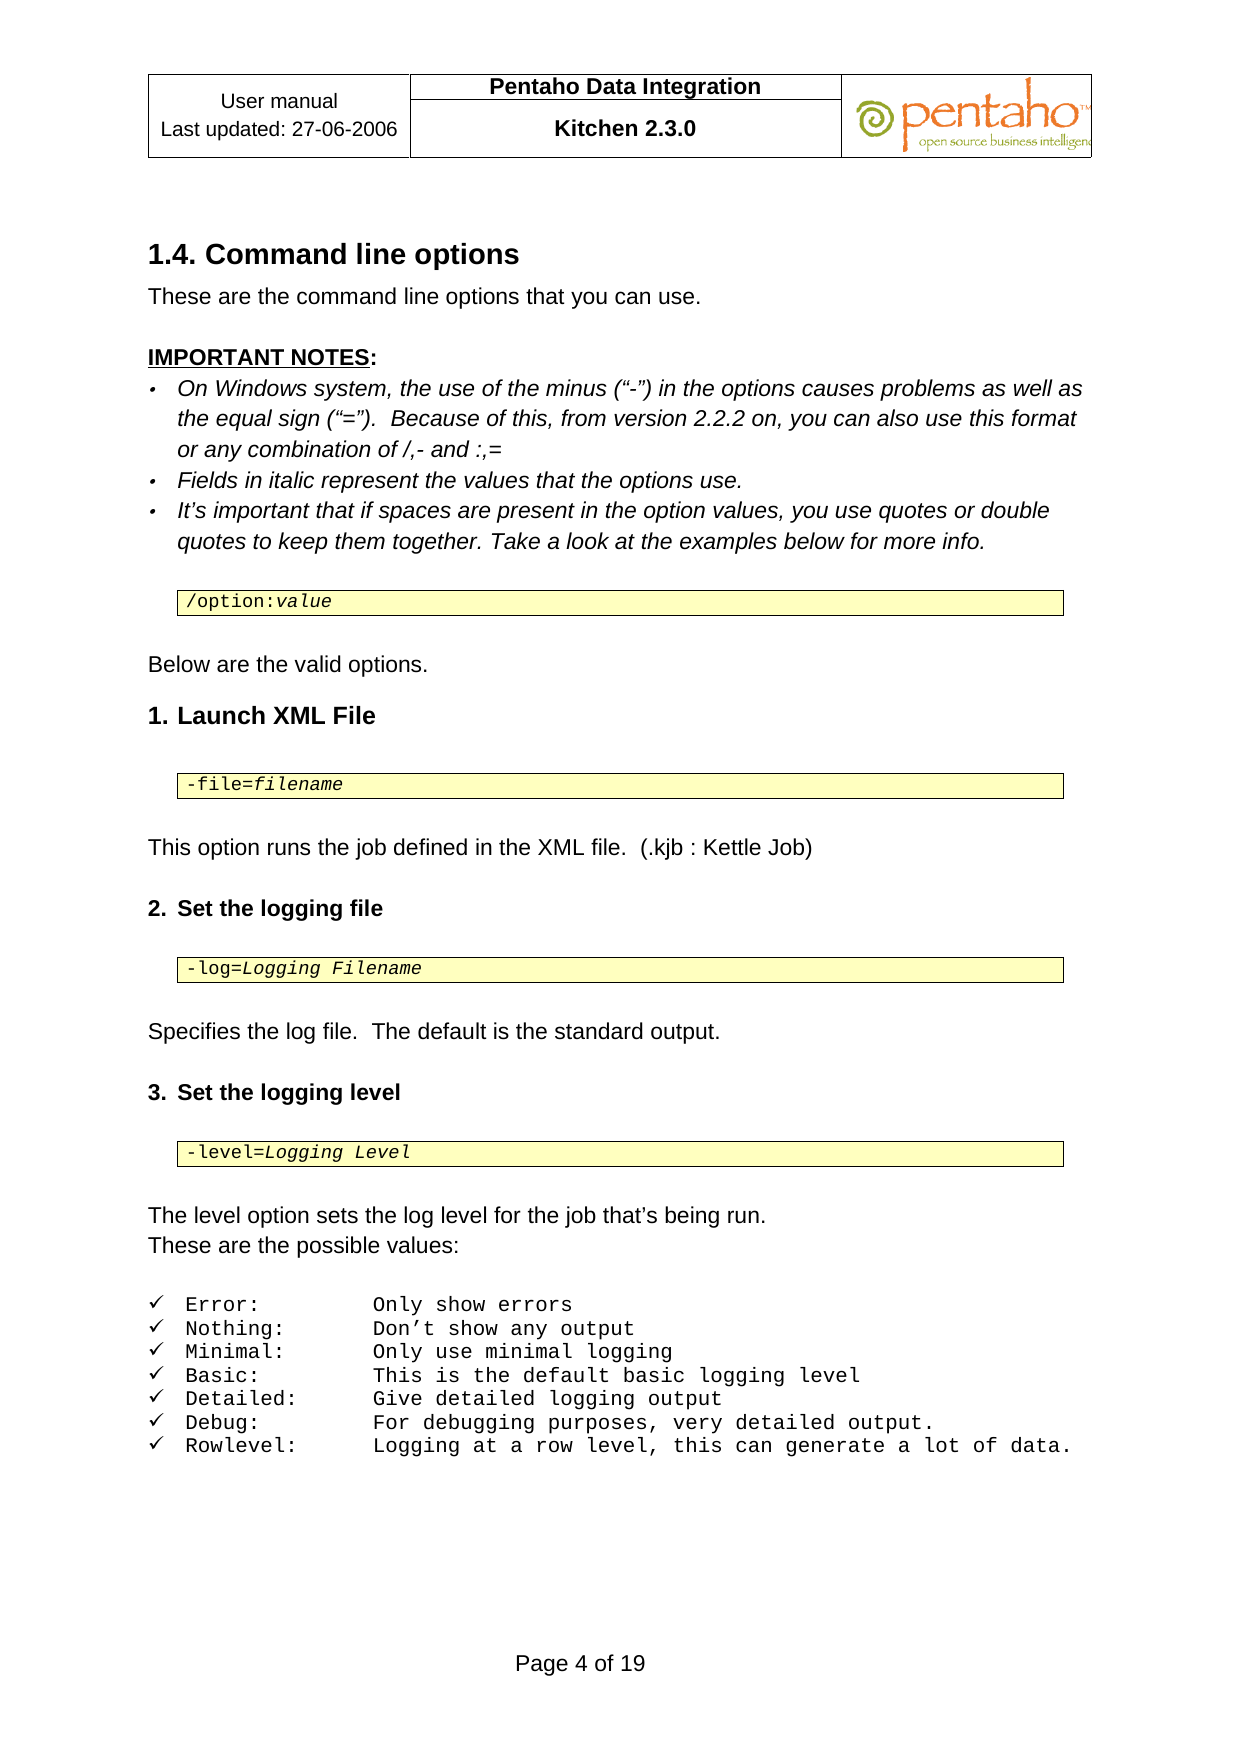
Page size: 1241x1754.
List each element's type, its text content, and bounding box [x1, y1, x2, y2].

text These are the possible values: [148, 1233, 1092, 1258]
list Set the logging level [148, 1079, 1092, 1105]
list Error: Only show errors [148, 1294, 1092, 1318]
text IMPORTANT NOTES: [148, 345, 1092, 370]
text -level=Logging Level [178, 1142, 1063, 1166]
text The level option sets the log level for the job that’s being run. [148, 1202, 1092, 1228]
text -log=Logging Filename [178, 958, 1063, 982]
text Below are the valid options. [148, 651, 1092, 677]
list Minimal: Only use minimal logging [148, 1341, 1092, 1365]
text Specifies the log file. The default is the standard output. [148, 1018, 1092, 1044]
subtitle Launch XML File [148, 702, 1092, 730]
text /option:value [178, 591, 1063, 615]
text These are the command line options that you can use. [148, 283, 1092, 309]
list Basic: This is the default basic logging level [148, 1365, 1092, 1388]
subtitle Command line options [148, 238, 1092, 271]
list Detailed: Give detailed logging output [148, 1388, 1092, 1412]
list It’s important that if spaces are present in the option values, you use quotes or double quotes to keep them together. Take a look at the examples below for more info. [148, 498, 1092, 554]
list Fields in italic represent the values that the options use. [148, 467, 1092, 493]
list Debug: For debugging purposes, very detailed output. [148, 1412, 1092, 1435]
text This option runs the job defined in the XML file. (.kjb : Kettle Job) [148, 834, 1092, 860]
text -file=filename [178, 774, 1063, 798]
list Rowlevel: Logging at a row level, this can generate a lot of data. [148, 1435, 1092, 1459]
list Nothing: Don’t show any output [148, 1318, 1092, 1341]
list On Windows system, the use of the minus (“-”) in the options causes problems as well as the equal sign (“=”). Because of this, from version 2.2.2 on, you can also use this format or any combination of /,- and :,= [148, 375, 1092, 462]
list Set the logging file [148, 896, 1092, 921]
